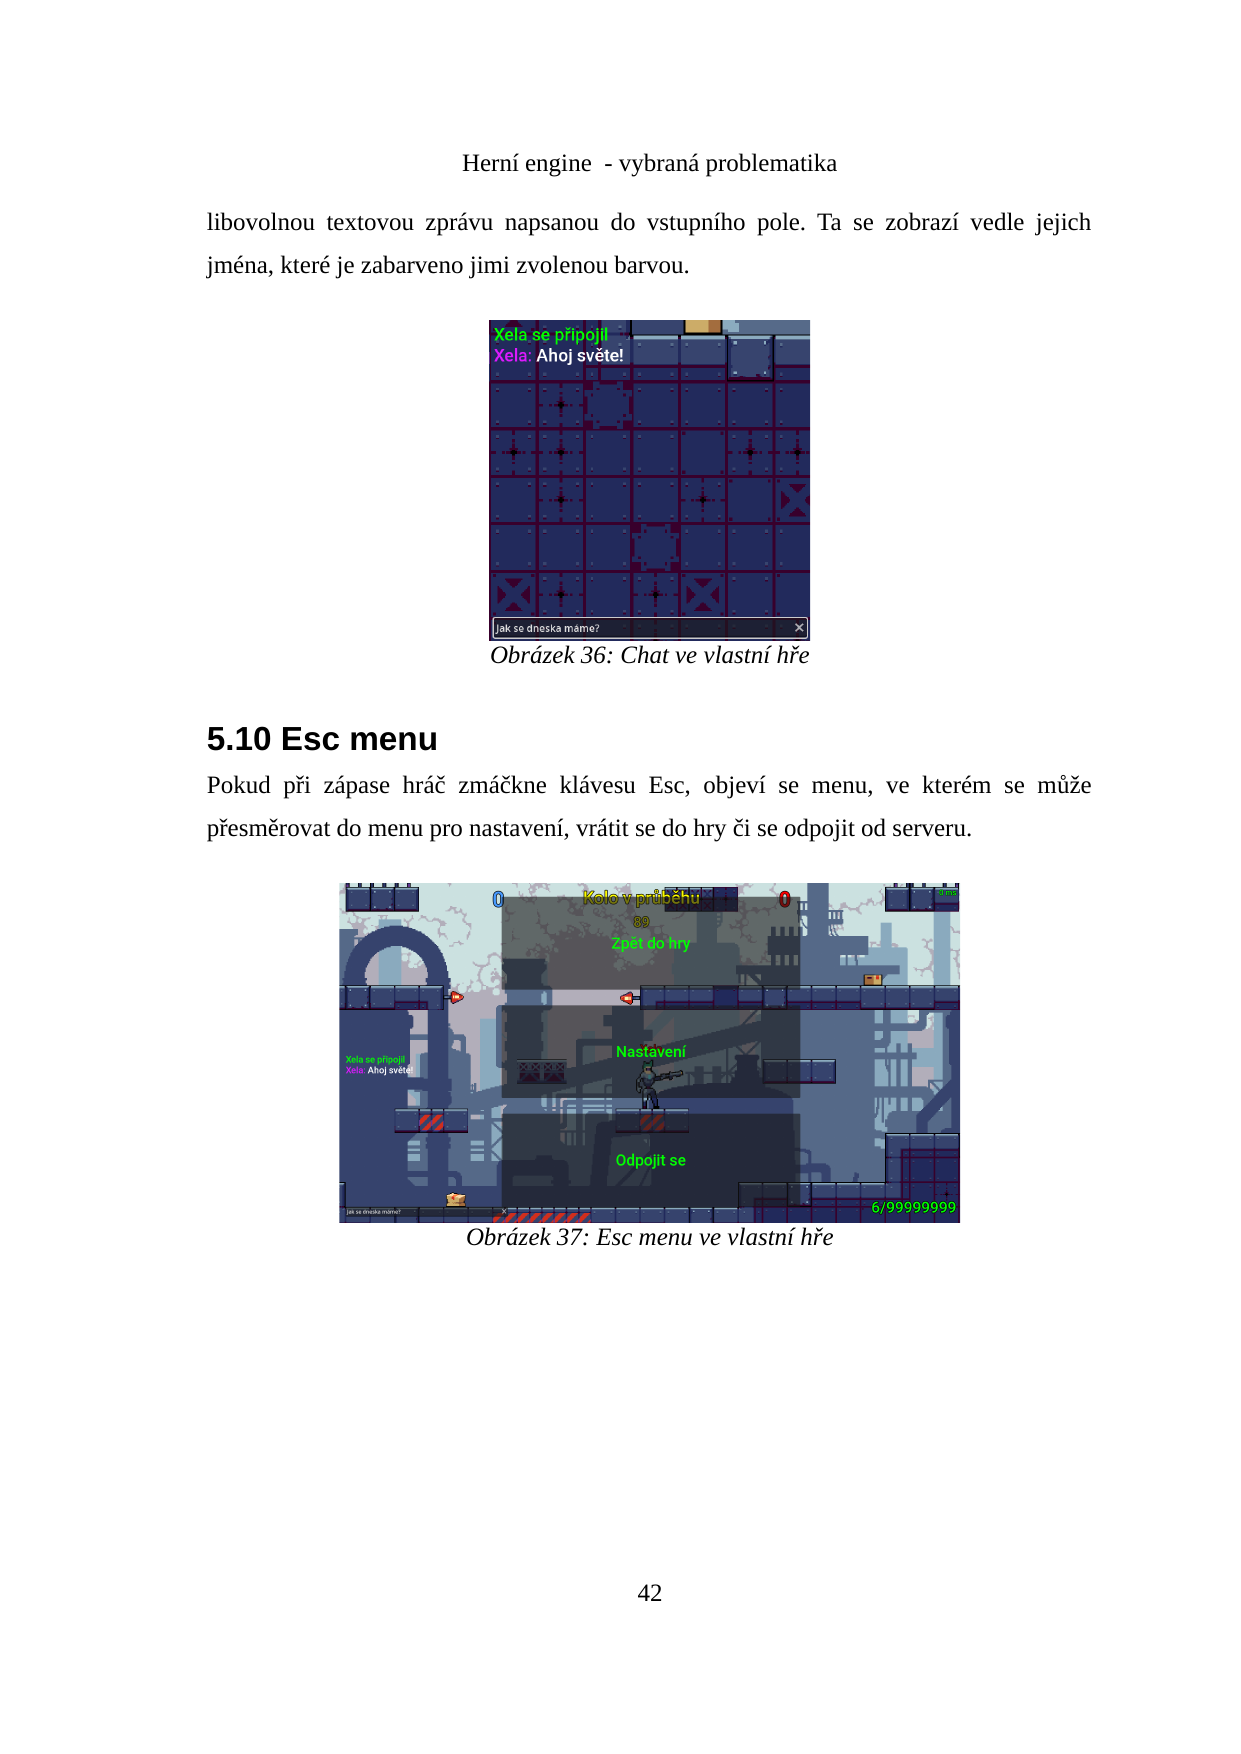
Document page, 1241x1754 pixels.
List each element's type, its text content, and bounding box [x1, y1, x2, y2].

text Pokud při zápase hráč zmáčkne klávesu Esc, objeví se menu, ve kterém se může přesměrovat do menu pro nastavení, vrátit se do hry či se odpojit od serveru. [207, 770, 1093, 842]
text Obrázek 37: Esc menu ve vlastní hře [339, 1223, 960, 1251]
text Obrázek 36: Chat ve vlastní hře [489, 641, 810, 669]
text libovolnou textovou zprávu napsanou do vstupního pole. Ta se zobrazí vedle jejich jména, které je zabarveno jimi zvolenou barvou. [207, 207, 1093, 278]
subtitle Esc menu [207, 719, 1093, 757]
picture [339, 883, 960, 1223]
picture [489, 320, 811, 641]
